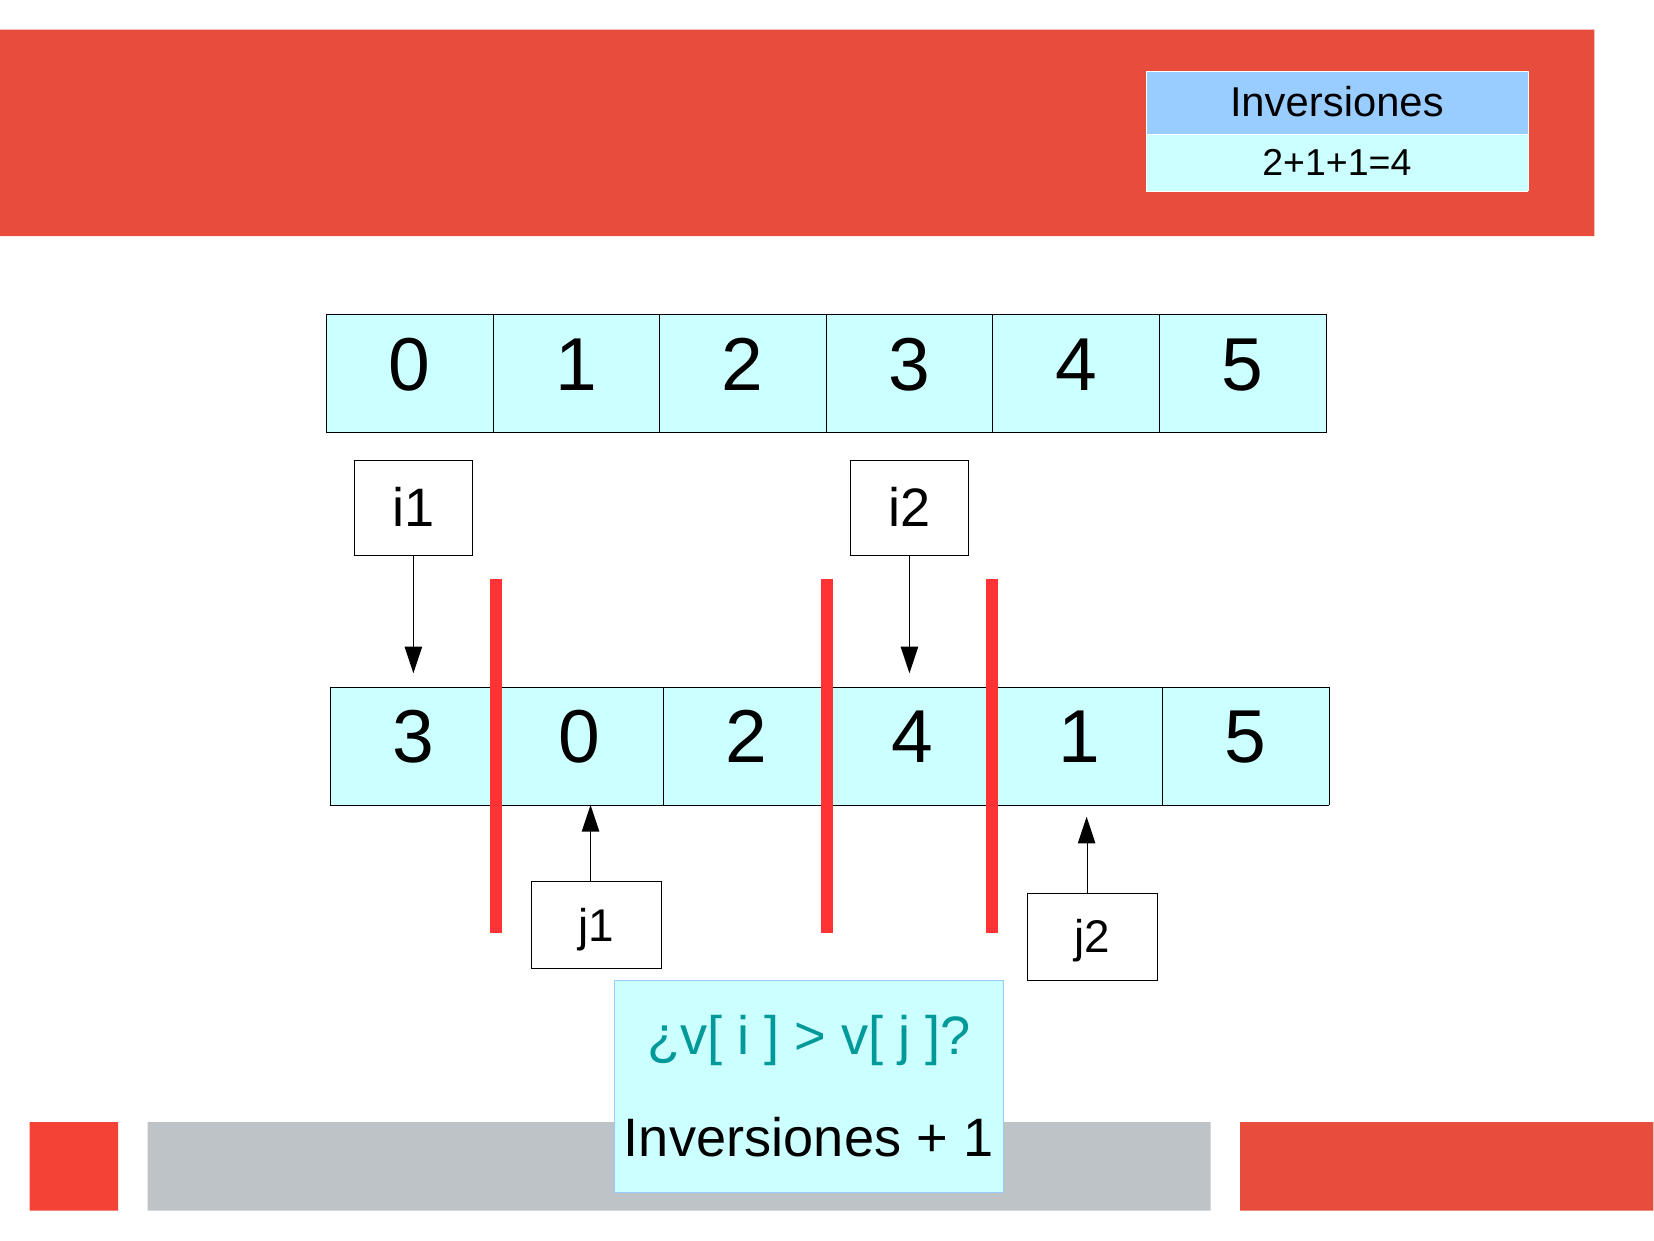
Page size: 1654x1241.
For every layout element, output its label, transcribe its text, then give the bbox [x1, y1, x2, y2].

table_header 1 [998, 688, 1162, 805]
table_header 0 [502, 688, 663, 805]
table_header 3 [331, 688, 490, 805]
text_box j2 [1027, 893, 1158, 981]
table_header 5 [1163, 688, 1329, 805]
table_header 5 [1160, 315, 1326, 432]
text_box ¿v[ i ] > v[ j ]? Inversiones + 1 [614, 980, 1004, 1193]
table_header 0 [327, 315, 493, 432]
table_header 3 [827, 315, 992, 432]
table_header 4 [833, 688, 986, 805]
table_cell 2+1+1=4 [1147, 135, 1528, 191]
table_header 2 [660, 315, 826, 432]
text_box i2 [850, 460, 969, 556]
text_box i1 [354, 460, 473, 556]
table_header 1 [494, 315, 659, 432]
table_header 4 [993, 315, 1159, 432]
table_header 2 [664, 688, 821, 805]
text_box j1 [531, 881, 662, 969]
table_header Inversiones [1147, 72, 1528, 134]
